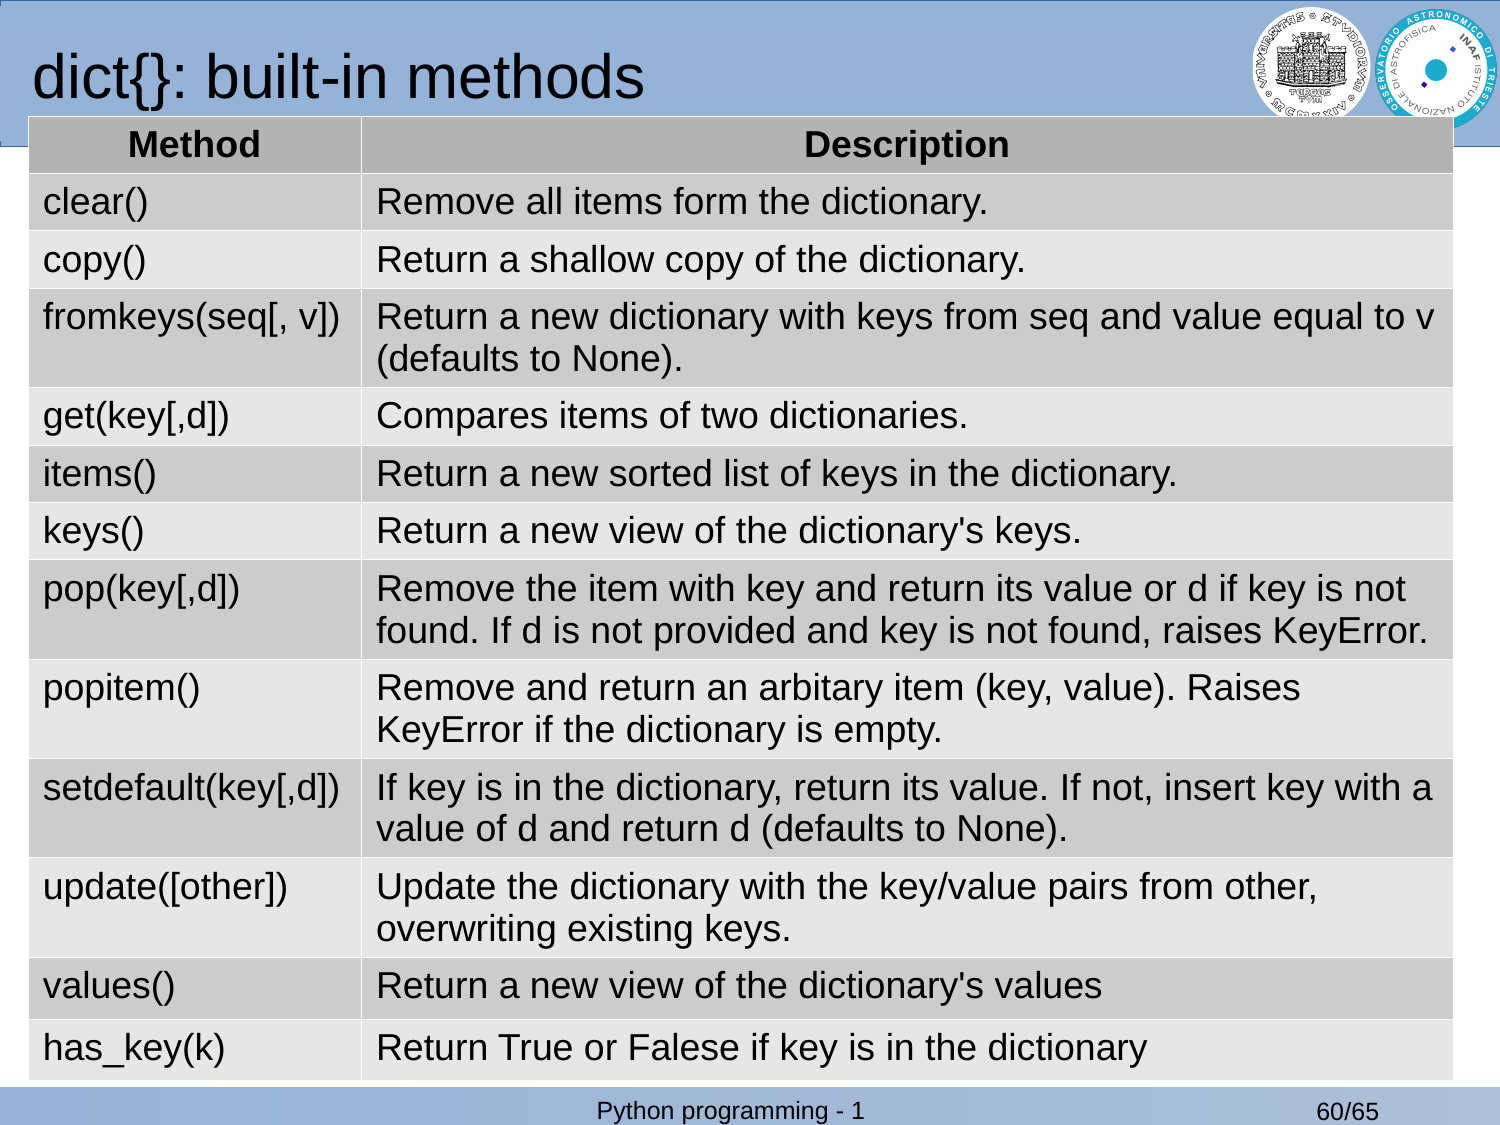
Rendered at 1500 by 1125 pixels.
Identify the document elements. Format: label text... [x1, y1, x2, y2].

table_cell has_key(k) [29, 1020, 361, 1080]
table_cell Return a shallow copy of the dictionary. [362, 231, 1453, 288]
table_cell Compares items of two dictionaries. [362, 388, 1453, 445]
picture [1253, 0, 1500, 156]
table_cell keys() [29, 503, 361, 559]
table_cell setdefault(key[,d]) [29, 759, 361, 857]
text_box dict{}: built-in methods [0, 5, 1253, 141]
table_cell clear() [29, 174, 361, 230]
table_cell Return a new view of the dictionary's values [362, 958, 1453, 1019]
table_cell Return True or Falese if key is in the dictionary [362, 1020, 1453, 1080]
table_cell Return a new view of the dictionary's keys. [362, 503, 1453, 559]
table_cell Remove all items form the dictionary. [362, 174, 1453, 230]
table_cell fromkeys(seq[, v]) [29, 289, 361, 387]
table_cell items() [29, 446, 361, 502]
table_cell pop(key[,d]) [29, 560, 361, 659]
table_cell copy() [29, 231, 361, 288]
table_cell If key is in the dictionary, return its value. If not, insert key with a value of d and return d (defaults to None). [362, 759, 1453, 857]
table_header Method [29, 117, 361, 173]
table_cell Return a new sorted list of keys in the dictionary. [362, 446, 1453, 502]
table_cell Remove the item with key and return its value or d if key is not found. If d is not provided and key is not found, raises KeyError. [362, 560, 1453, 659]
table_cell get(key[,d]) [29, 388, 361, 445]
table_cell popitem() [29, 660, 361, 758]
table_cell update([other]) [29, 858, 361, 957]
table_cell values() [29, 958, 361, 1019]
table_cell Remove and return an arbitary item (key, value). Raises KeyError if the dictionary is empty. [362, 660, 1453, 758]
table_header Description [362, 117, 1453, 173]
table_cell Return a new dictionary with keys from seq and value equal to v (defaults to None). [362, 289, 1453, 387]
table_cell Update the dictionary with the key/value pairs from other, overwriting existing keys. [362, 858, 1453, 957]
